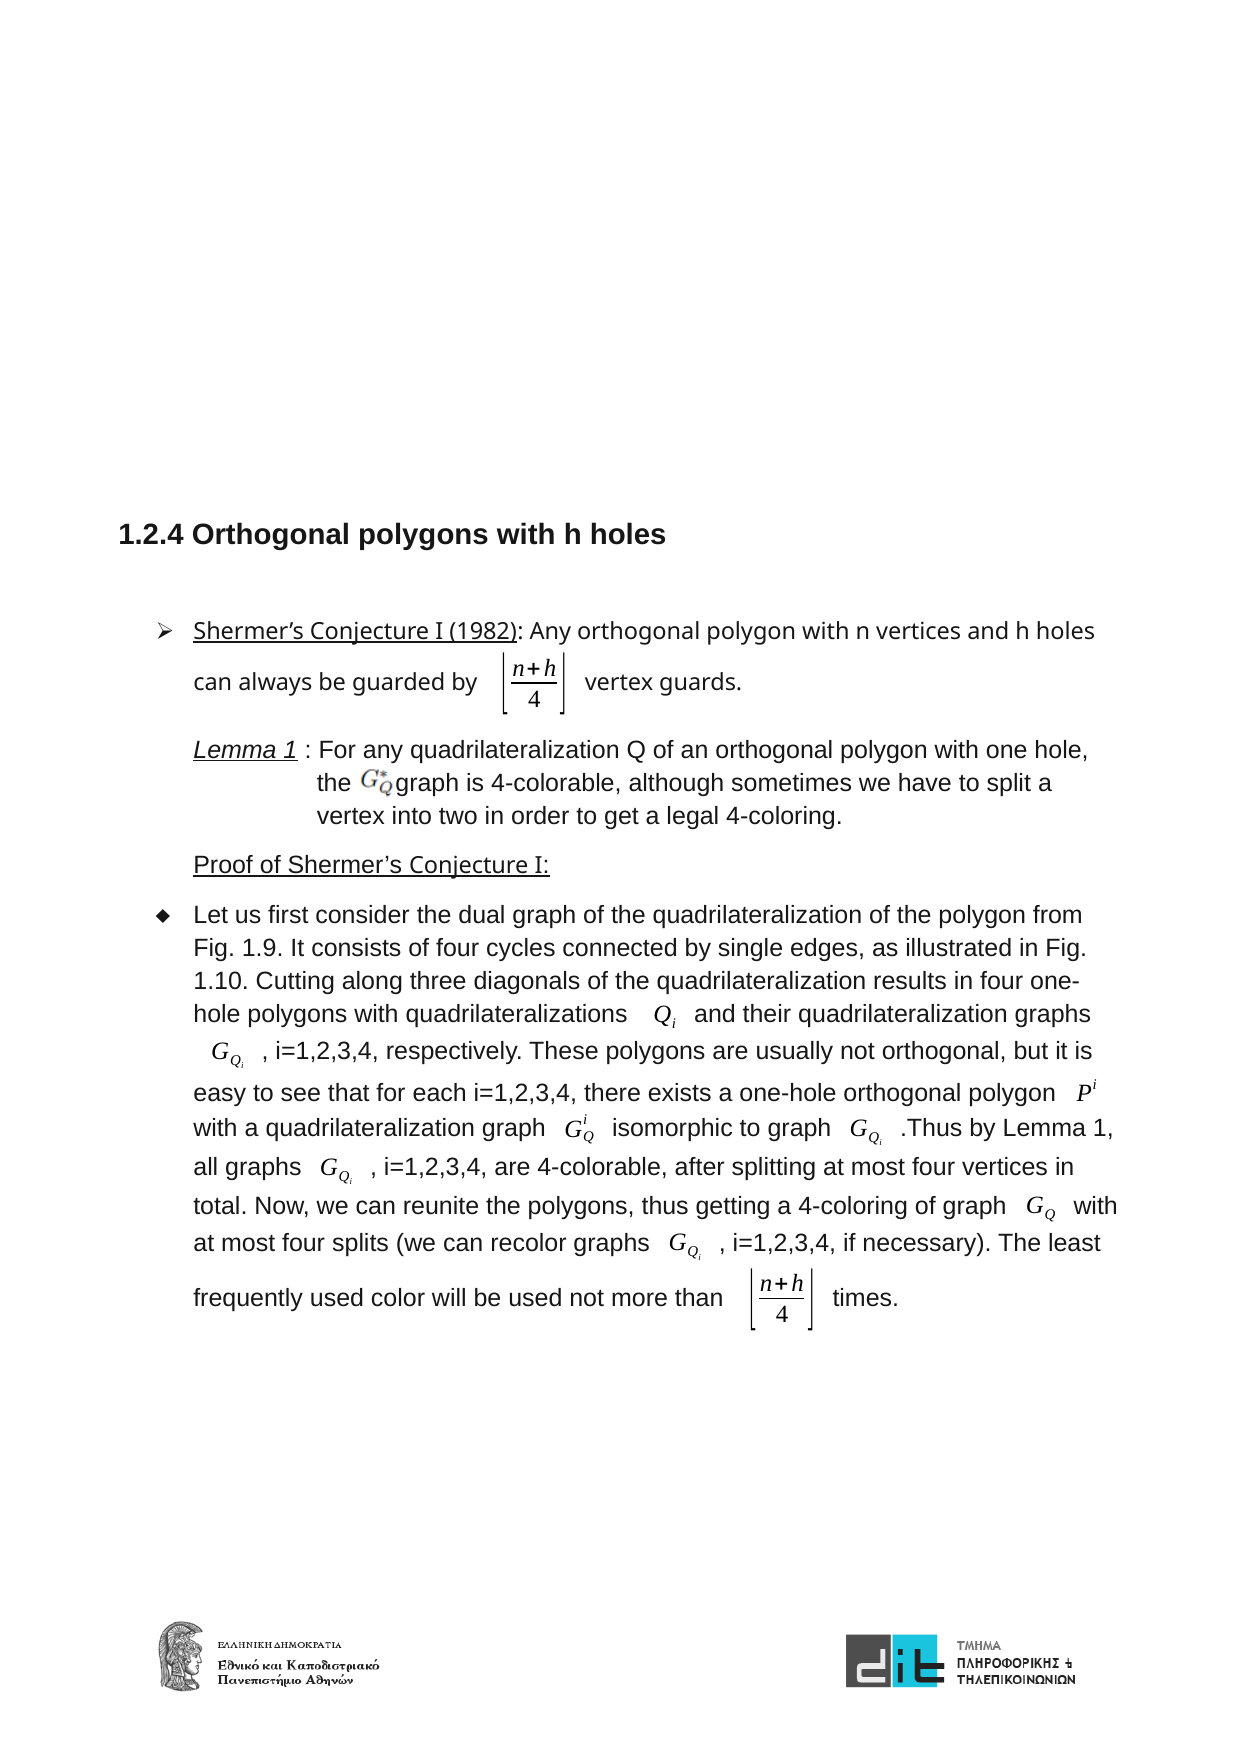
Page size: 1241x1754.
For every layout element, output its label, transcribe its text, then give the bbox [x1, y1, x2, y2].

picture [358, 768, 396, 799]
picture [118, 1607, 1123, 1708]
text Lemma 1 : For any quadrilateralization Q of an orthogonal polygon with one hole, the graph is 4-colorable, although sometimes we have to split a vertex into two in order to get a legal 4-coloring. [118, 735, 1122, 830]
list Shermer’s Conjecture I (1982): Any orthogonal polygon with n vertices and h holes can always be guarded by vertex guards. [156, 614, 1122, 716]
list Let us first consider the dual graph of the quadrilateralization of the polygon from Fig. 1.9. It consists of four cycles connected by single edges, as illustrated in Fig. 1.10. Cutting along three diagonals of the quadrilateralization results in four one-hole polygons with quadrilateralizations and their quadrilateralization graphs, i=1,2,3,4, respectively. These polygons are usually not orthogonal, but it is easy to see that for each i=1,2,3,4, there exists a one-hole orthogonal polygonwith a quadrilateralization graphisomorphic to graph.Thus by Lemma 1, all graphs, i=1,2,3,4, are 4-colorable, after splitting at most four vertices in total. Now, we can reunite the polygons, thus getting a 4-coloring of graphwith at most four splits (we can recolor graphs, i=1,2,3,4, if necessary). The least frequently used color will be used not more than times. [156, 900, 1122, 1331]
subtitle 1.2.4 Orthogonal polygons with h holes [118, 517, 1122, 551]
text Proof of Shermer’s Conjecture I: [118, 849, 1122, 881]
